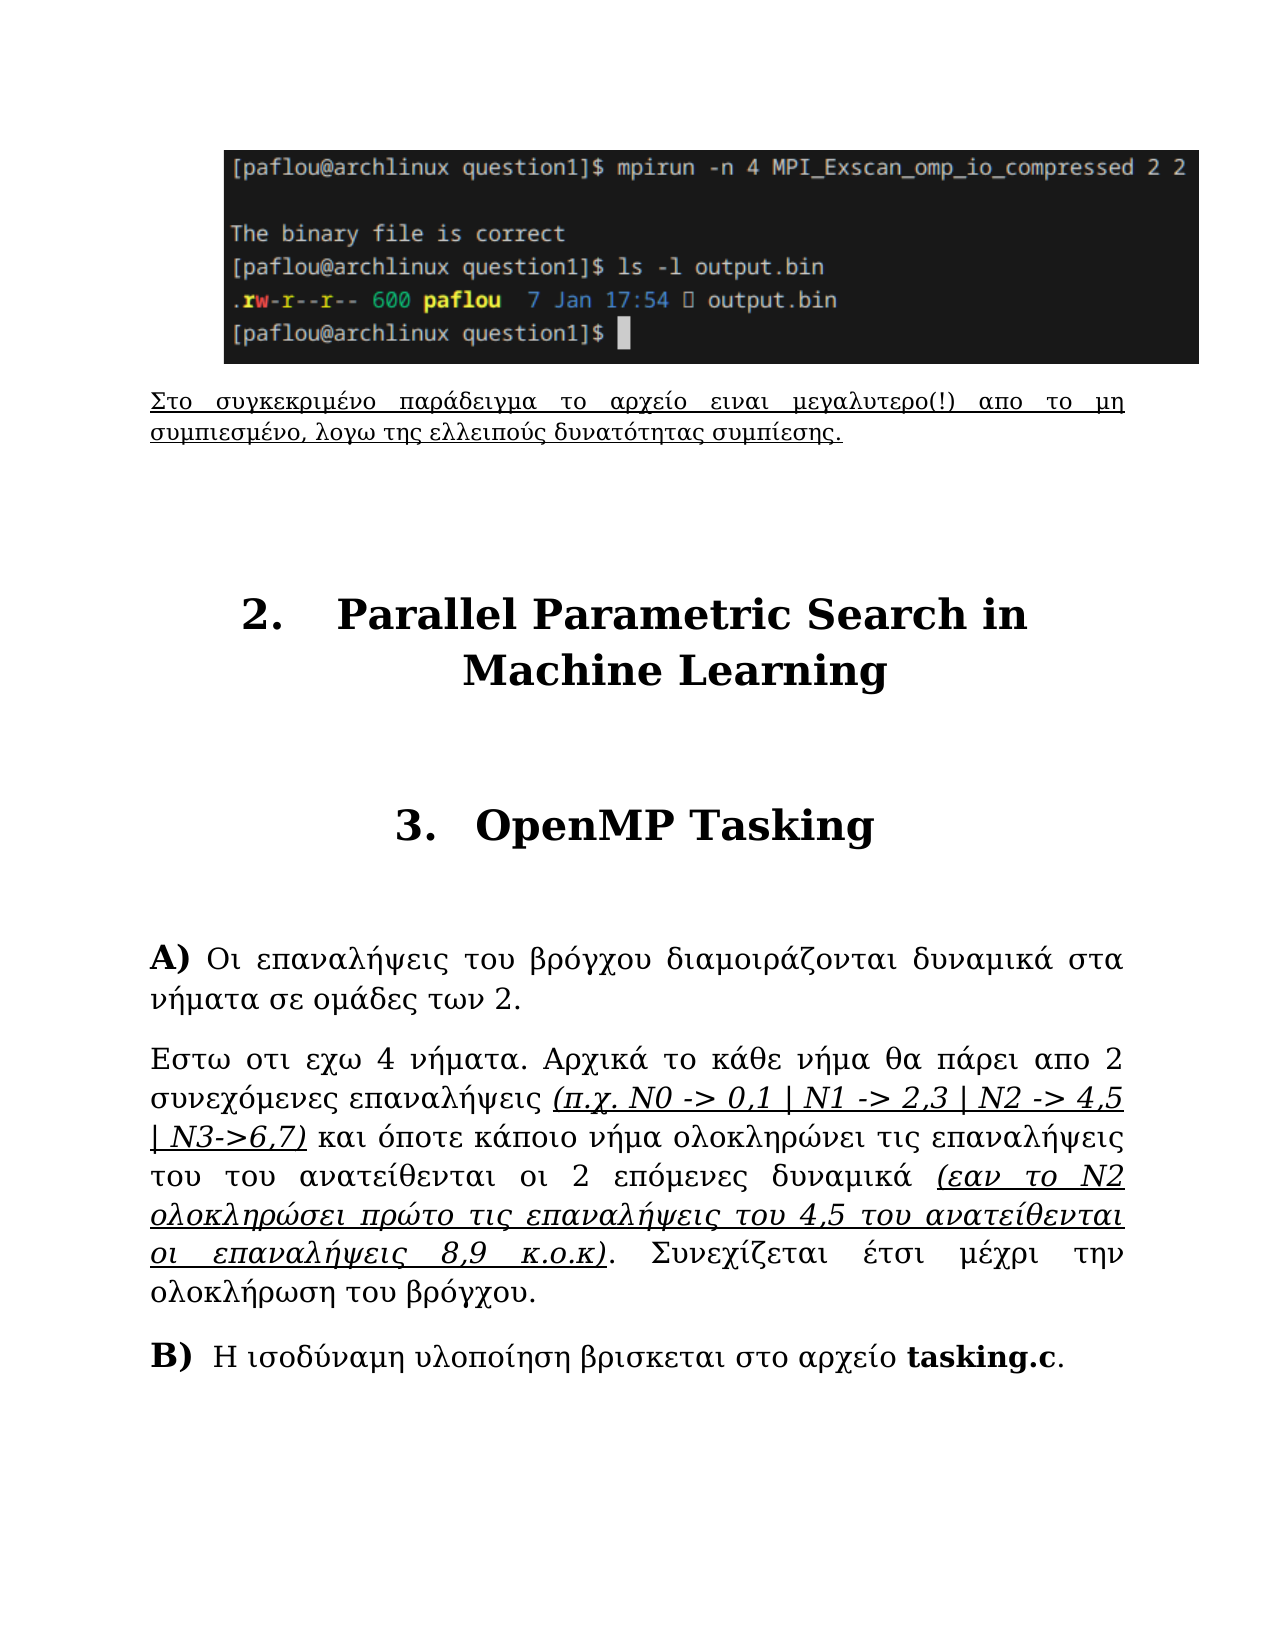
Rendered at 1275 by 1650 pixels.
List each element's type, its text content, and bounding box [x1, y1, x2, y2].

text Β) Η ισοδύναμη υλοποίηση βρισκεται στο αρχείο tasking.c. [150, 1336, 1125, 1375]
text Στο συγκεκριμένο παράδειγμα το αρχείο ειναι μεγαλυτερο(!) απο το μη [150, 388, 1125, 411]
picture [223, 150, 1199, 364]
list Parallel Parametric Search in Machine Learning [187, 590, 1125, 696]
text οι επαναλήψεις 8,9 κ.ο.κ). Συνεχίζεται έτσι μέχρι την ολοκλήρωση του βρόγχου. [150, 1229, 1125, 1310]
text Εστω οτι εχω 4 νήματα. Αρχικά το κάθε νήμα θα πάρει απο 2 συνεχόμενες επαναλήψεις (π.χ. Ν0 -> 0,1 | Ν1 -> 2,3 | Ν2 -> 4,5 | Ν3->6,7) και όποτε κάποιο νήμα ολοκληρώνει τις επαναλήψεις του του ανατείθενται οι 2 επόμενες δυναμικά (εαν το Ν2 ολοκληρώσει πρώτο τις επαναλήψεις του 4,5 του ανατείθενται [150, 1042, 1125, 1227]
text συμπιεσμένο, λογω της ελλειπούς δυνατότητας συμπίεσης. [150, 413, 1125, 446]
text Α) Οι επαναλήψεις του βρόγχου διαμοιράζονται δυναμικά στα νήματα σε ομάδες των 2. [150, 938, 1125, 1016]
list OpenMP Tasking [187, 801, 1125, 850]
